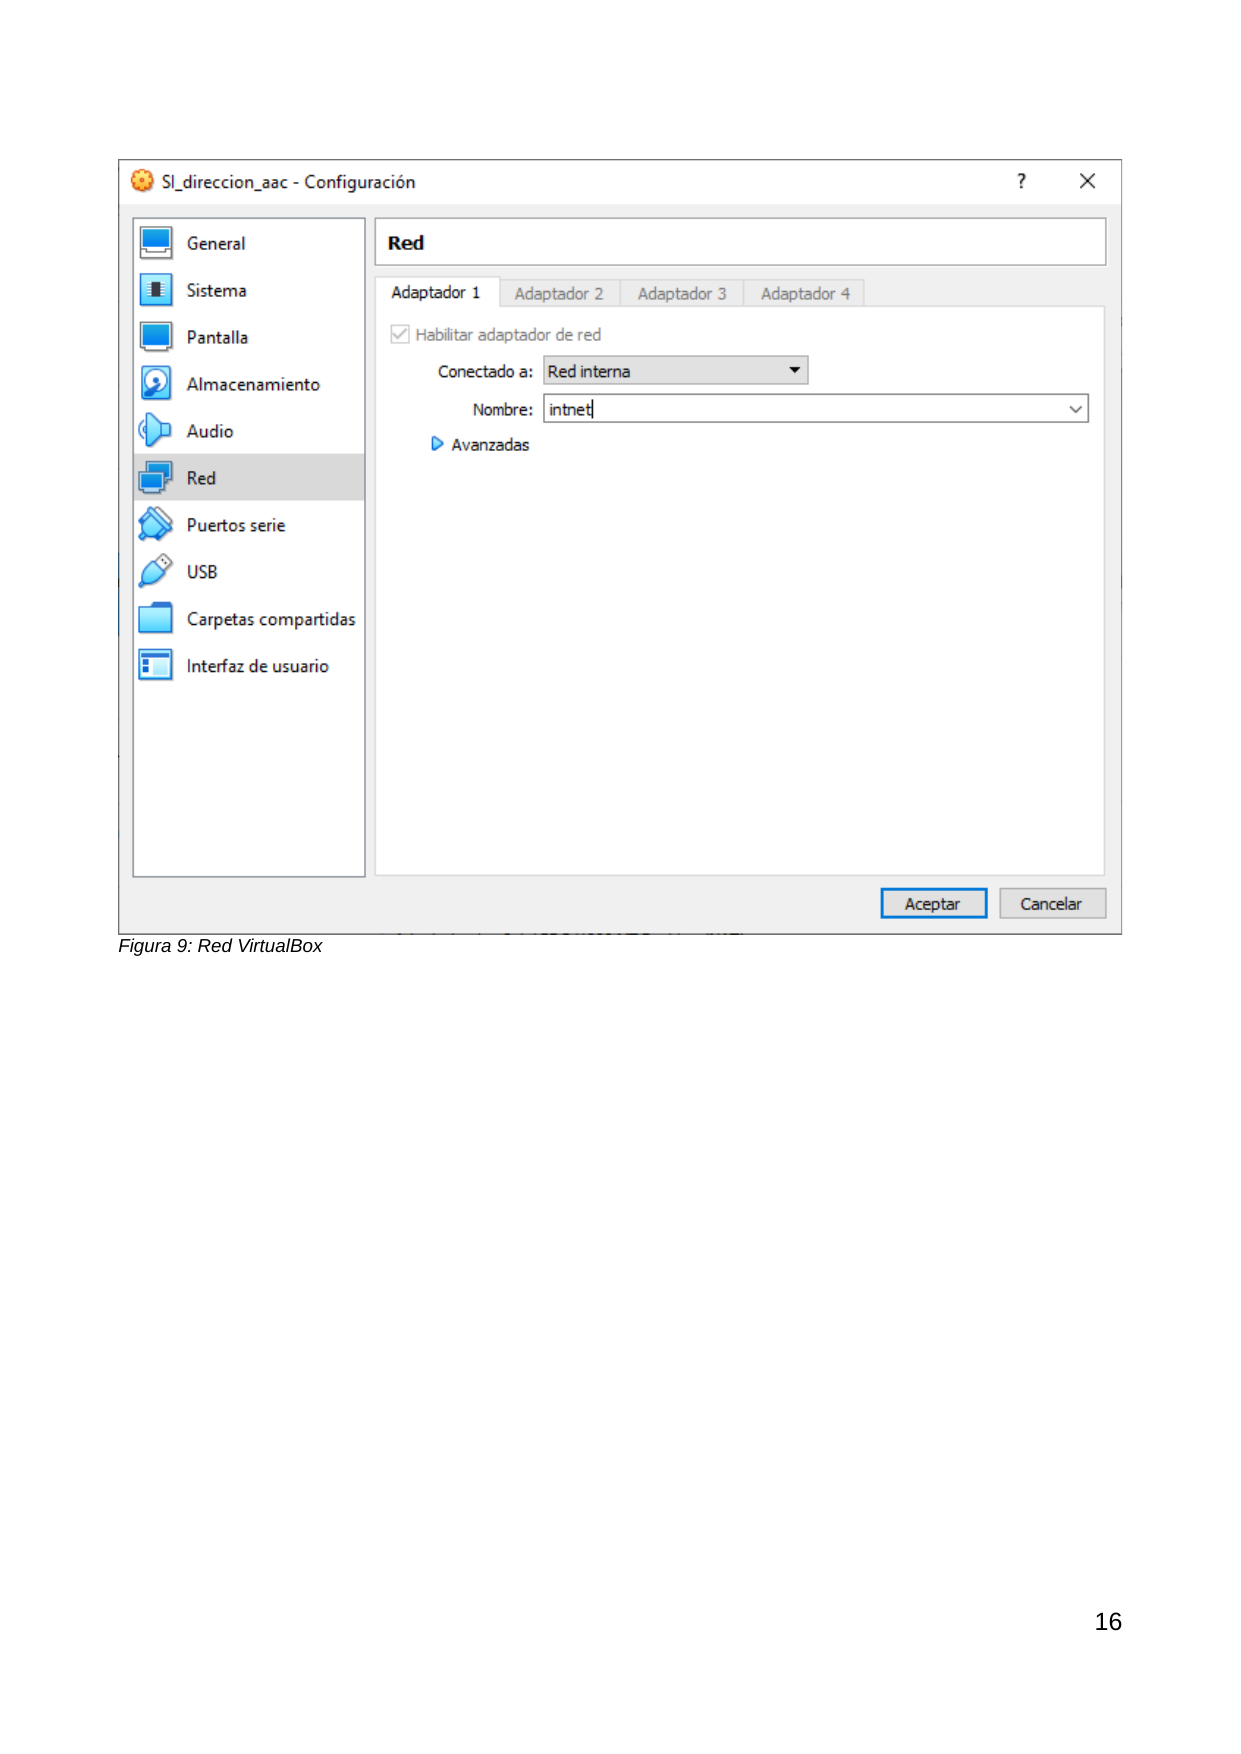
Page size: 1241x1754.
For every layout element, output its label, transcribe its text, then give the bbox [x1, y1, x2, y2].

text Figura 9: Red VirtualBox [118, 935, 1122, 956]
picture [118, 159, 1123, 935]
